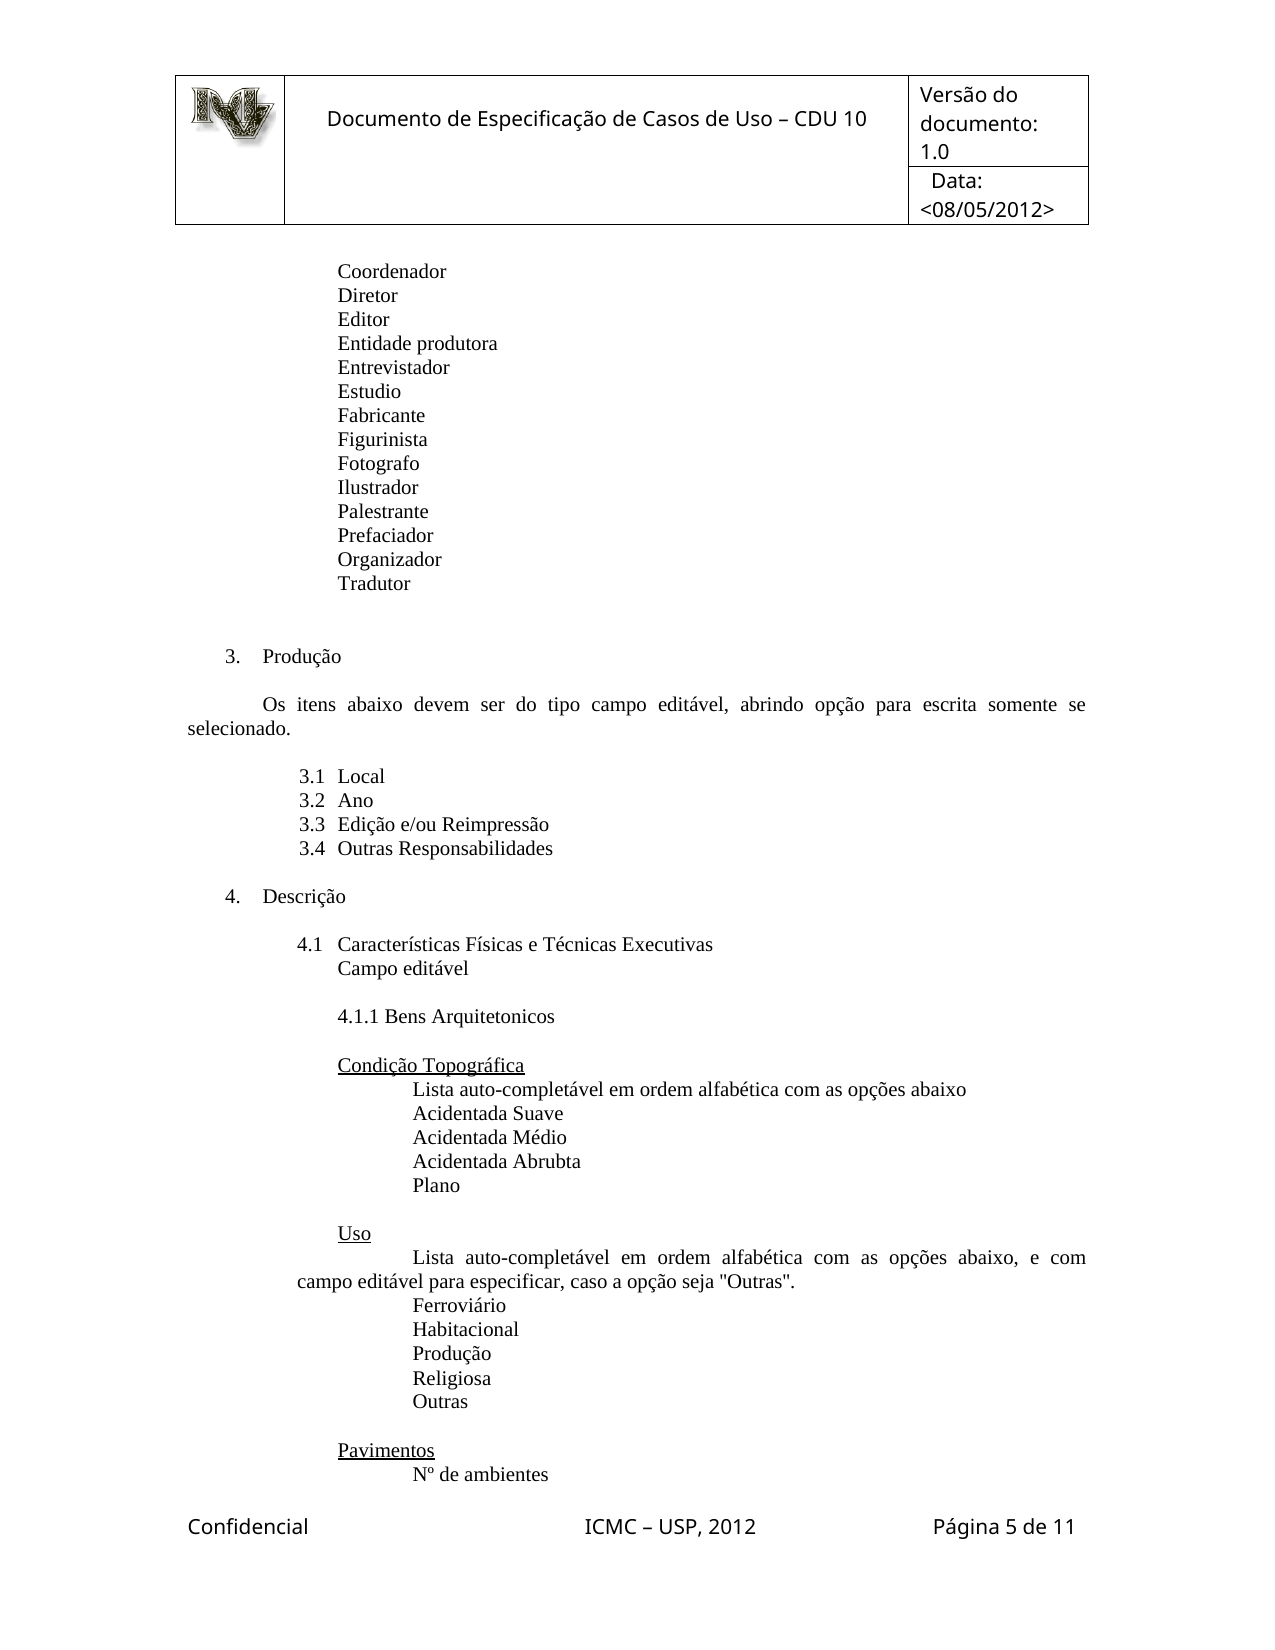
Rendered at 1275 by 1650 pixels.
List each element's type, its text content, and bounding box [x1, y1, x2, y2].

text Entidade produtora [187, 331, 1087, 355]
text Diretor [187, 283, 1087, 307]
text Ilustrador [187, 475, 1087, 499]
text Estudio [187, 379, 1087, 403]
list Edição e/ou Reimpressão [299, 812, 1087, 836]
text 4.1.1 Bens Arquitetonicos [192, 1004, 1087, 1028]
list Local [299, 764, 1087, 788]
list Outras Responsabilidades [299, 836, 1087, 860]
text Organizador [187, 547, 1087, 571]
list Produção [225, 643, 1087, 668]
text Os itens abaixo devem ser do tipo campo editável, abrindo opção para escrita somente se selecionado. [187, 692, 1087, 740]
text Habitacional [192, 1317, 1087, 1341]
text Ferroviário [192, 1293, 1087, 1317]
text Lista auto-completável em ordem alfabética com as opções abaixo [192, 1077, 1087, 1101]
text Fabricante [187, 403, 1087, 427]
list Descrição [225, 884, 1087, 908]
text Acidentada Abrubta [192, 1149, 1087, 1173]
text Condição Topográfica [192, 1053, 1087, 1077]
text Acidentada Médio [192, 1125, 1087, 1149]
text Lista auto-completável em ordem alfabética com as opções abaixo, e com campo editável para especificar, caso a opção seja ''Outras''. [192, 1245, 1087, 1293]
text Fotografo [187, 451, 1087, 475]
text Plano [192, 1173, 1087, 1197]
text Campo editável [192, 956, 1087, 980]
text 4.1 Características Físicas e Técnicas Executivas [192, 932, 1087, 956]
text Entrevistador [187, 355, 1087, 379]
text Outras [192, 1389, 1087, 1413]
text Religiosa [192, 1365, 1087, 1389]
text Figurinista [187, 427, 1087, 451]
text Prefaciador [187, 523, 1087, 547]
picture [186, 76, 277, 151]
text Editor [187, 307, 1087, 331]
text Palestrante [187, 499, 1087, 523]
text Coordenador [187, 258, 1087, 283]
text Nº de ambientes [192, 1462, 1087, 1486]
text Acidentada Suave [192, 1101, 1087, 1125]
text Produção [192, 1341, 1087, 1365]
text Uso [192, 1221, 1087, 1245]
text Pavimentos [192, 1438, 1087, 1462]
text Tradutor [187, 571, 1087, 595]
list Ano [299, 788, 1087, 812]
